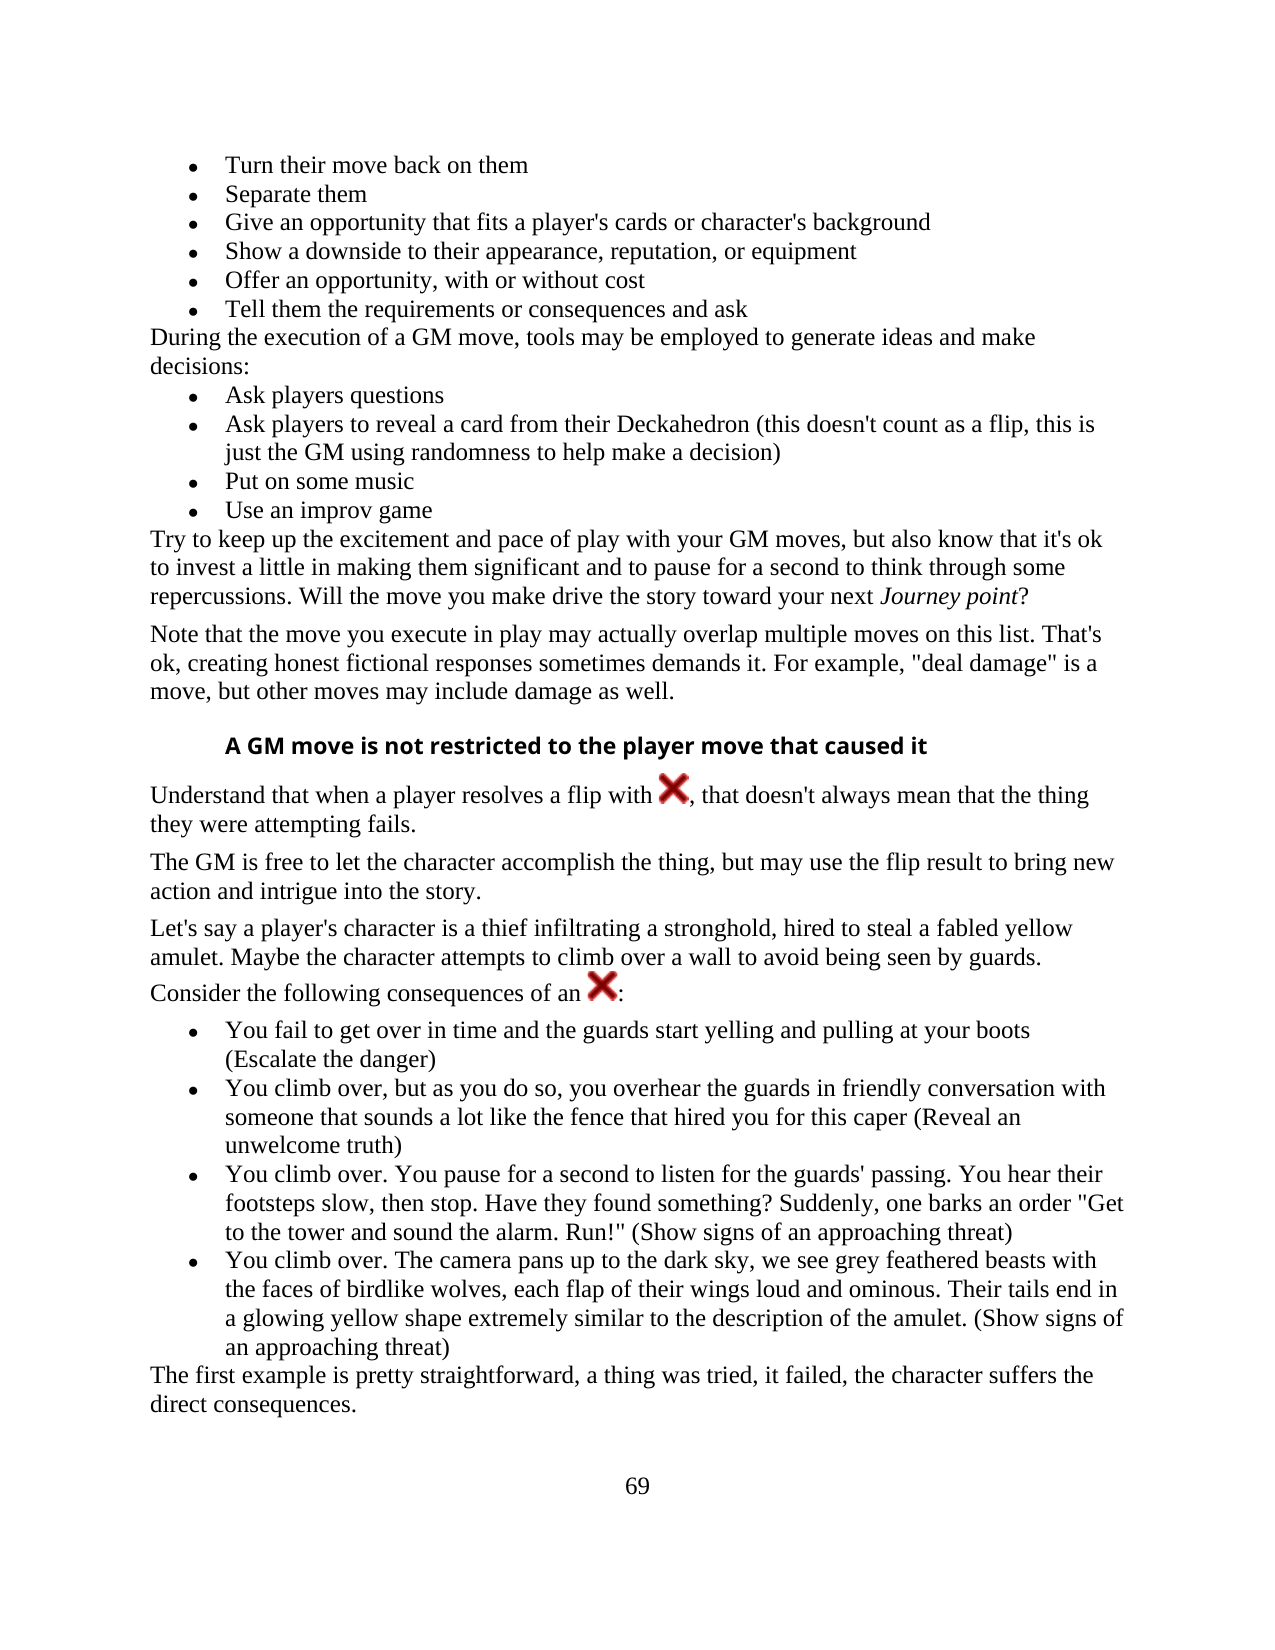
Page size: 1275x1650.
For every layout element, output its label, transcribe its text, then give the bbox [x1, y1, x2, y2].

text Note that the move you execute in play may actually overlap multiple moves on this list. That's ok, creating honest fictional responses sometimes demands it. For example, "deal damage" is a move, but other moves may include damage as well. [150, 619, 1125, 705]
text During the execution of a GM move, tools may be employed to generate ideas and make decisions: [150, 322, 1125, 380]
list Ask players to reveal a card from their Deckahedron (this doesn't count as a flip, this is just the GM using randomness to help make a decision) [187, 409, 1125, 466]
list Separate them [187, 179, 1125, 207]
subtitle A GM move is not restricted to the player move that caused it [150, 730, 1125, 761]
list Ask players questions [187, 380, 1125, 409]
picture [658, 773, 689, 804]
list Put on some music [187, 466, 1125, 495]
picture [587, 971, 618, 1001]
text Understand that when a player resolves a flip with , that doesn't always mean that the thing they were attempting fails. [150, 774, 1125, 838]
list Tell them the requirements or consequences and ask [187, 294, 1125, 322]
list You climb over. You pause for a second to listen for the guards' passing. You hear their footsteps slow, then stop. Have they found something? Suddenly, one barks an order "Get to the tower and sound the alarm. Run!" (Show signs of an approaching threat) [187, 1159, 1125, 1245]
text Try to keep up the excitement and pace of play with your GM moves, but also know that it's ok to invest a little in making them significant and to pause for a second to think through some repercussions. Will the move you make drive the story toward your next Journey point? [150, 524, 1125, 610]
list Use an improv game [187, 495, 1125, 524]
list Offer an opportunity, with or without cost [187, 265, 1125, 294]
list Turn their move back on them [187, 150, 1125, 179]
list You climb over, but as you do so, you overhear the guards in friendly conversation with someone that sounds a lot like the fence that hired you for this caper (Reveal an unwelcome truth) [187, 1073, 1125, 1159]
text The first example is pretty straightforward, a thing was tried, it failed, the character suffers the direct consequences. [150, 1360, 1125, 1418]
list You fail to get over in time and the guards start yelling and pulling at your boots (Escalate the danger) [187, 1015, 1125, 1073]
list Give an opportunity that fits a player's cards or character's background [187, 207, 1125, 236]
text The GM is free to let the character accomplish the thing, but may use the flip result to bring new action and intrigue into the story. [150, 847, 1125, 904]
list You climb over. The camera pans up to the dark sky, we see grey feathered beasts with the faces of birdlike wolves, each flap of their wings loud and ominous. Their tails end in a glowing yellow shape extremely similar to the description of the amulet. (Show signs of an approaching threat) [187, 1245, 1125, 1360]
text Let's say a player's character is a thief infiltrating a stronghold, hired to steal a fabled yellow amulet. Maybe the character attempts to climb over a wall to avoid being seen by guards. Consider the following consequences of an : [150, 913, 1125, 1006]
list Show a downside to their appearance, reputation, or equipment [187, 236, 1125, 265]
